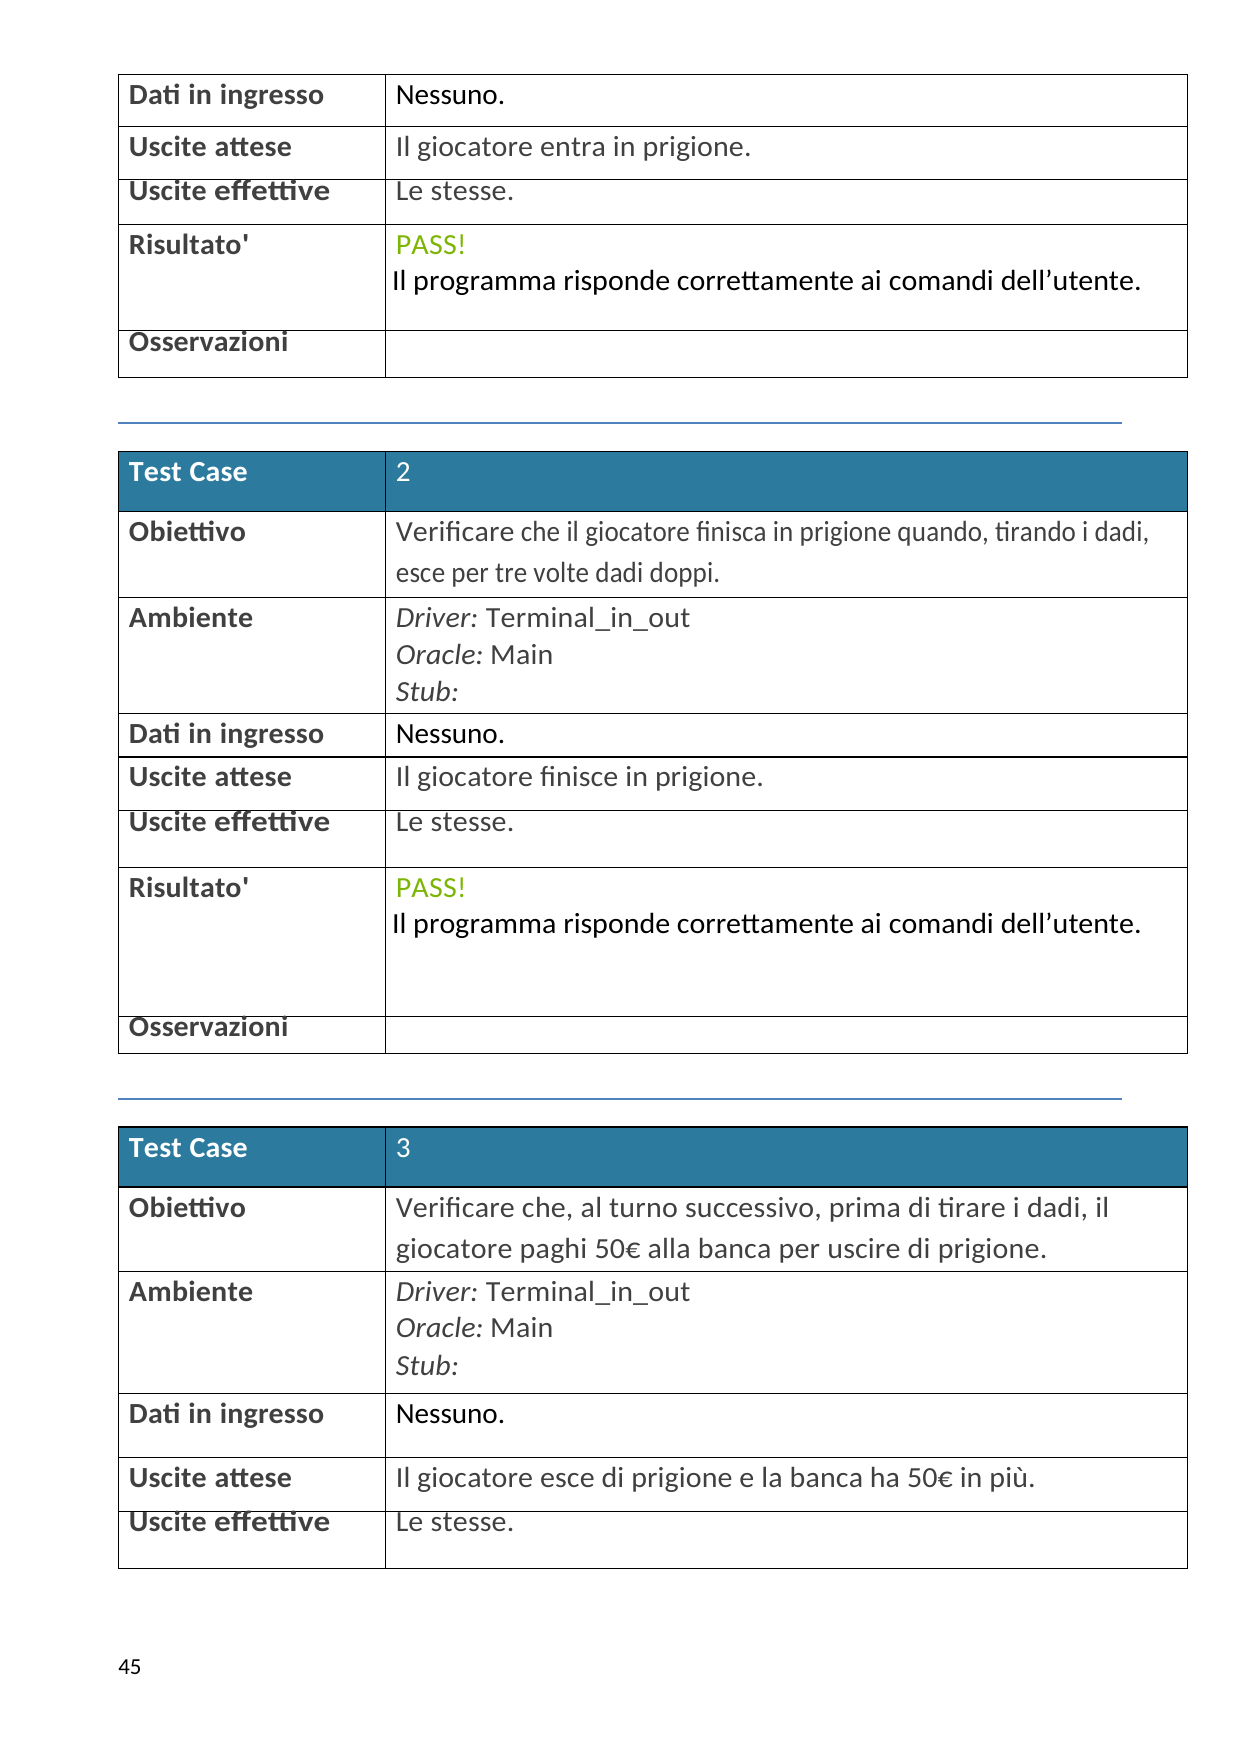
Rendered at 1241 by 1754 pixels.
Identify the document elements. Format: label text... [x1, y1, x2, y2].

table_cell Il giocatore finisce in prigione. [386, 758, 1187, 810]
table_cell Nessuno. [386, 75, 1187, 126]
table_cell Driver: Terminal_in_out Oracle: Main Stub: [386, 1272, 1187, 1393]
table_cell Verificare che il giocatore finisca in prigione quando, tirando i dadi, esce per tre volte dadi doppi. [386, 512, 1187, 597]
table_cell Il giocatore esce di prigione e la banca ha 50€ in più. [386, 1458, 1187, 1511]
table_cell Dati in ingresso [119, 714, 385, 756]
table_cell Uscite effettive [119, 811, 385, 867]
table_cell Nessuno. [386, 1394, 1187, 1457]
table_cell Driver: Terminal_in_out Oracle: Main Stub: [386, 598, 1187, 713]
table_cell Verificare che, al turno successivo, prima di tirare i dadi, il giocatore paghi 50€ alla banca per uscire di prigione. [386, 1188, 1187, 1271]
table_cell PASS! Il programma risponde correttamente ai comandi dell’utente. [386, 225, 1187, 330]
table_header 3 [386, 1128, 1187, 1186]
table_cell Le stesse. [386, 1512, 1187, 1568]
table_cell Uscite effettive [119, 180, 385, 224]
table_header Test Case [119, 452, 385, 511]
table_cell Uscite attese [119, 758, 385, 810]
table_cell Osservazioni [119, 331, 385, 377]
table_cell Osservazioni [119, 1017, 385, 1053]
table_cell [386, 331, 1187, 377]
table_cell Risultato' [119, 868, 385, 1016]
table_cell Uscite attese [119, 1458, 385, 1511]
table_cell Le stesse. [386, 811, 1187, 867]
table_cell Dati in ingresso [119, 75, 385, 126]
table_cell Ambiente [119, 1272, 385, 1393]
table_cell Le stesse. [386, 180, 1187, 224]
table_cell Obiettivo [119, 512, 385, 597]
table_cell Uscite attese [119, 127, 385, 179]
table_cell Obiettivo [119, 1188, 385, 1271]
table_header Test Case [119, 1128, 385, 1186]
table_header 2 [386, 452, 1187, 511]
table_cell Risultato' [119, 225, 385, 330]
table_cell [386, 1017, 1187, 1053]
table_cell Uscite effettive [119, 1512, 385, 1568]
table_cell Dati in ingresso [119, 1394, 385, 1457]
table_cell Ambiente [119, 598, 385, 713]
table_cell Nessuno. [386, 714, 1187, 756]
table_cell PASS! Il programma risponde correttamente ai comandi dell’utente. [386, 868, 1187, 1016]
table_cell Il giocatore entra in prigione. [386, 127, 1187, 179]
